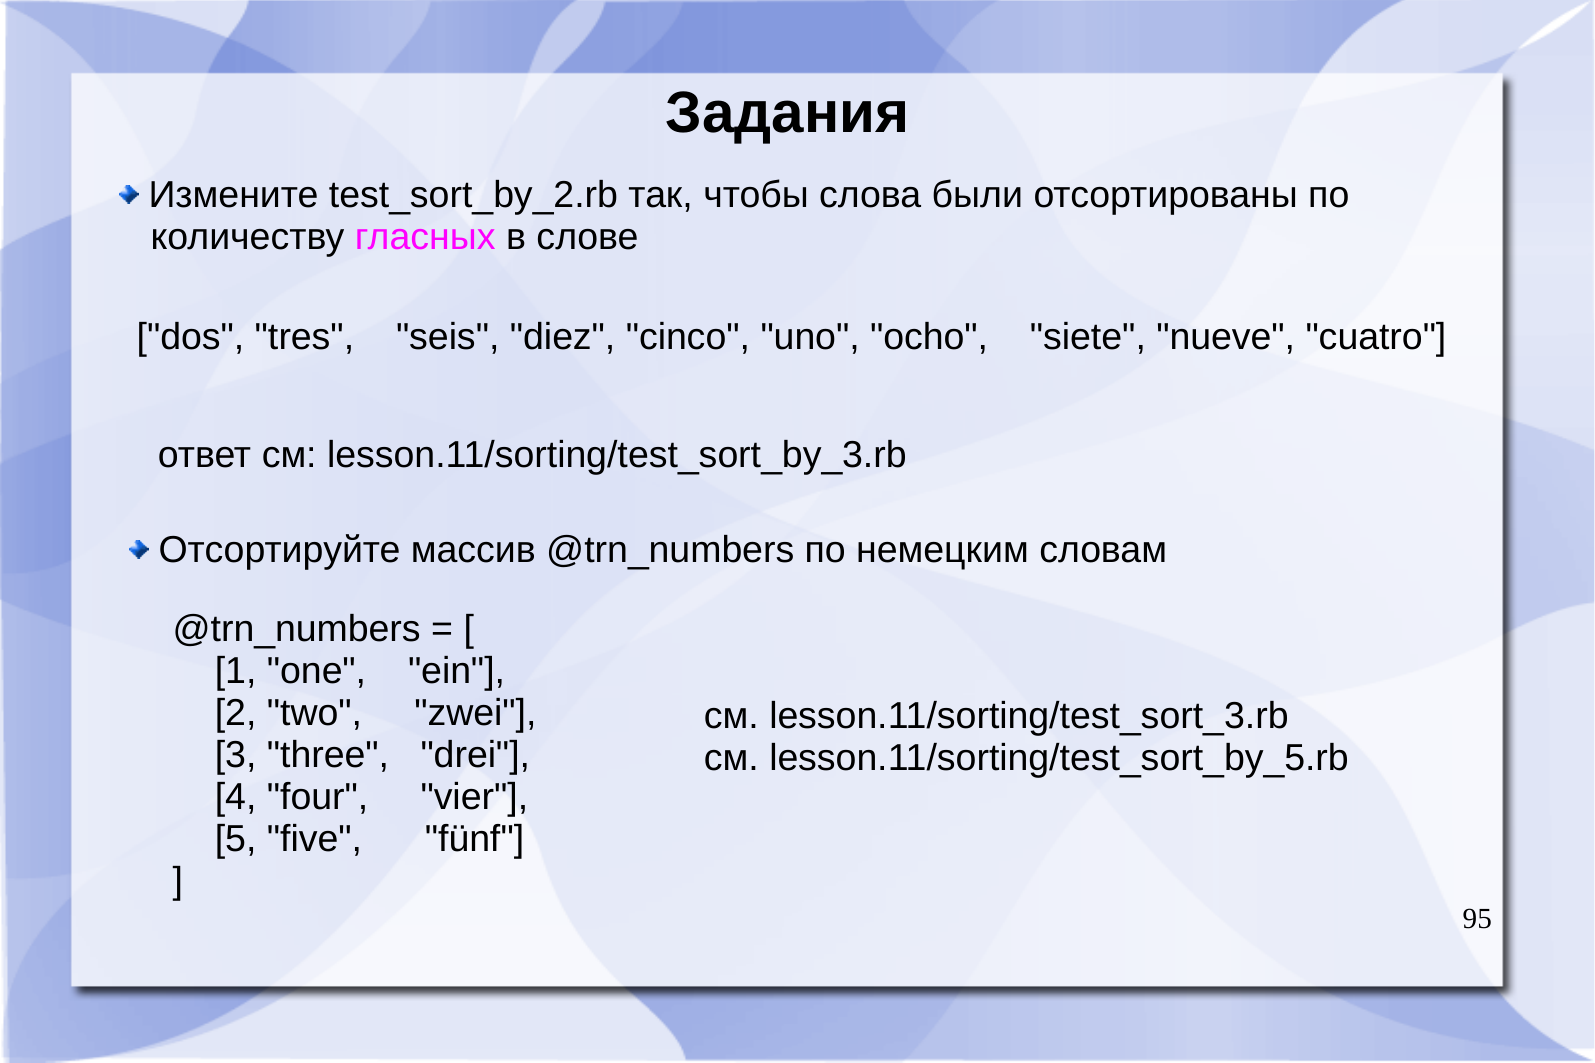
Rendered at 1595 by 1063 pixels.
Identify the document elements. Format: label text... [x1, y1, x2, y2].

text_box ["dos", "tres", "seis", "diez", "cinco", "uno", "ocho", "siete", "nueve", "cuatro"] [121, 308, 1463, 366]
text_box см. lesson.11/sorting/test_sort_3.rb см. lesson.11/sorting/test_sort_by_5.rb [689, 686, 1364, 786]
title Задания [75, 75, 1501, 149]
text_box Отсортируйте массив @trn_numbers по немецким словам [114, 521, 1182, 578]
text_box @trn_numbers = [ [1, "one", "ein"], [2, "two", "zwei"], [3, "three", "drei"], [4, "four", "vier"], [5, "five", "fünf"] ] [157, 600, 608, 909]
picture [0, 0, 1595, 1063]
text_box ответ см: lesson.11/sorting/test_sort_by_3.rb [143, 426, 922, 484]
text_box Измените test_sort_by_2.rb так, чтобы слова были отсортированы по количеству гласных в слове [104, 166, 1365, 266]
